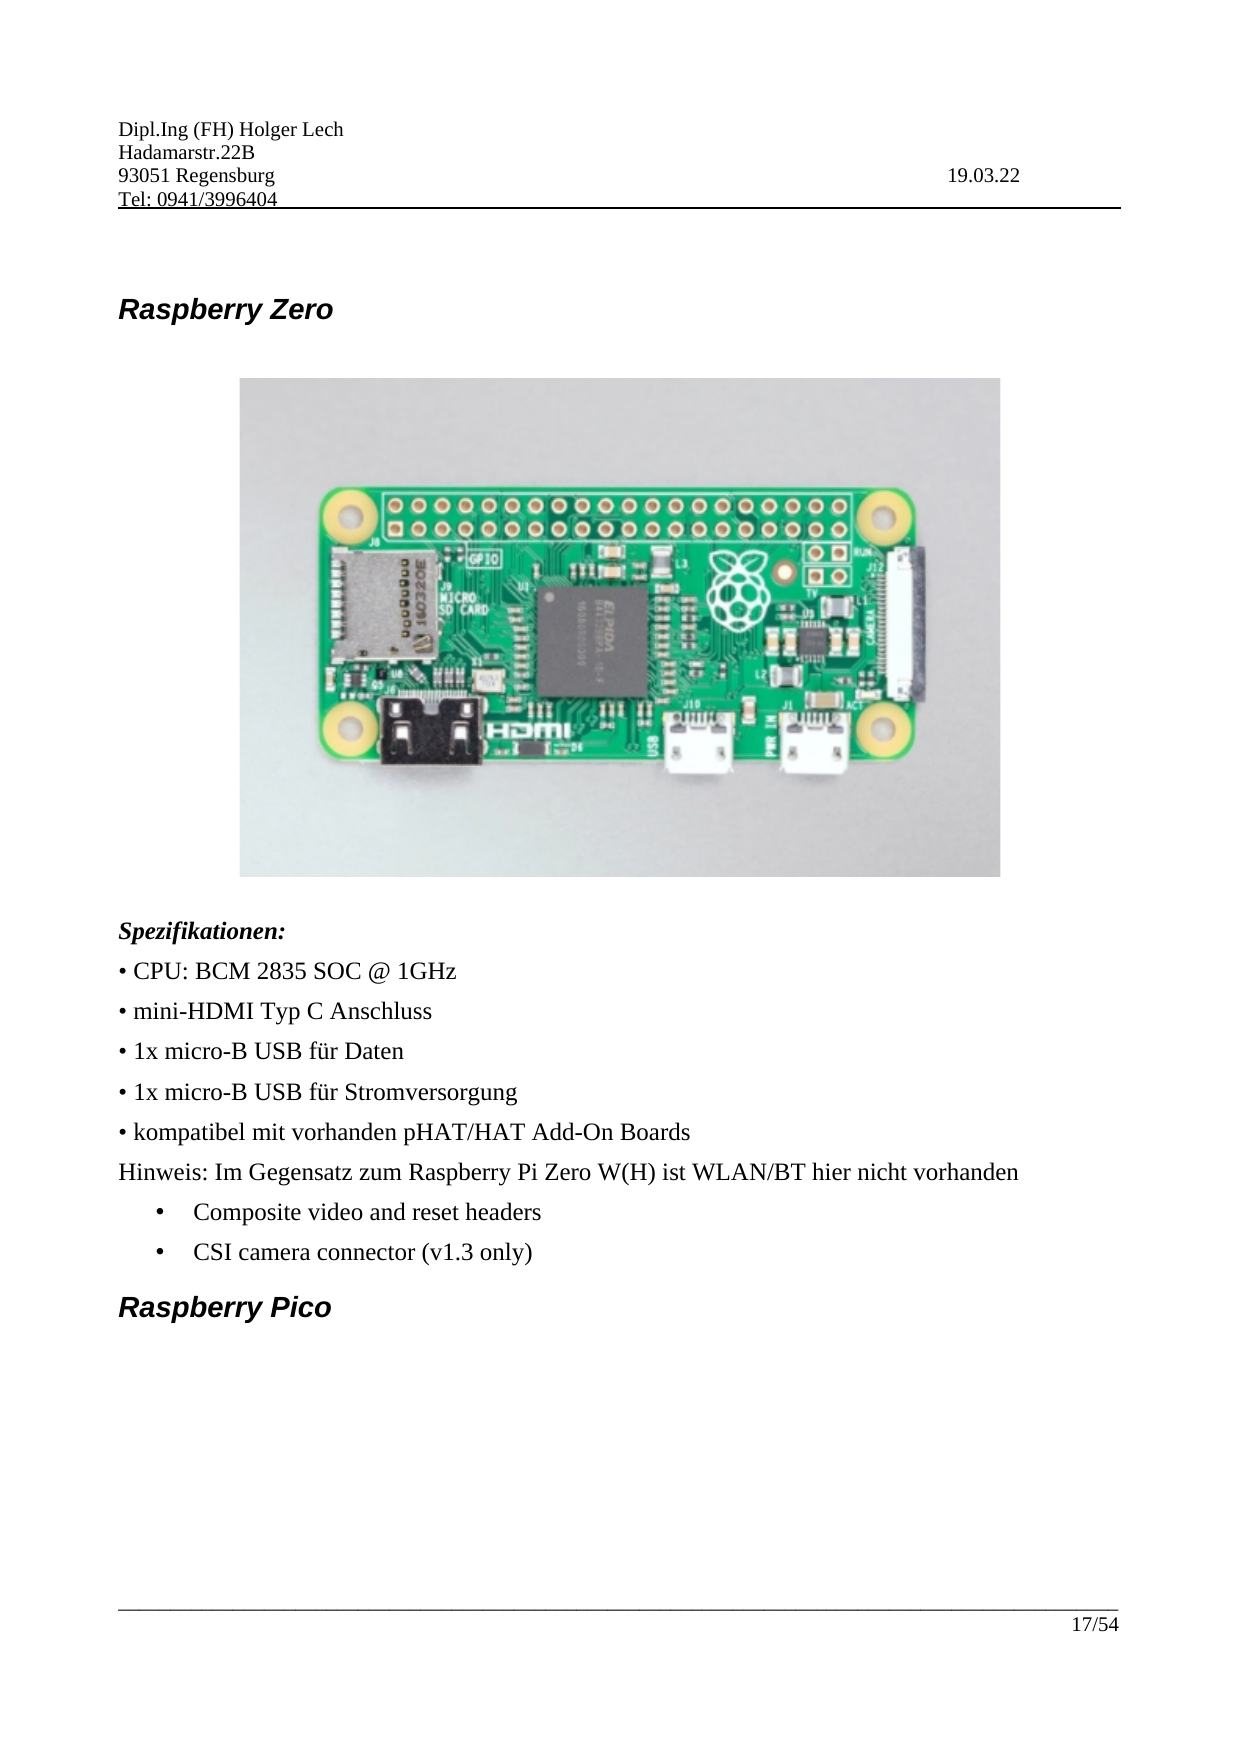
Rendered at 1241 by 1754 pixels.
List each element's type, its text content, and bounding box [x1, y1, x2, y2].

list Composite video and reset headers [156, 1198, 1122, 1226]
text • mini-HDMI Typ C Anschluss [118, 997, 1122, 1025]
text • CPU: BCM 2835 SOC @ 1GHz [118, 957, 1122, 985]
subtitle Raspberry Zero [118, 293, 1122, 325]
subtitle Raspberry Pico [118, 1291, 1122, 1324]
text • 1x micro-B USB für Stromversorgung [118, 1078, 1122, 1105]
text Hinweis: Im Gegensatz zum Raspberry Pi Zero W(H) ist WLAN/BT hier nicht vorhanden [118, 1158, 1122, 1186]
text Spezifikationen: [118, 917, 1122, 944]
text • kompatibel mit vorhanden pHAT/HAT Add-On Boards [118, 1118, 1122, 1146]
text • 1x micro-B USB für Daten [118, 1037, 1122, 1065]
list CSI camera connector (v1.3 only) [156, 1238, 1122, 1266]
picture [239, 378, 1001, 877]
